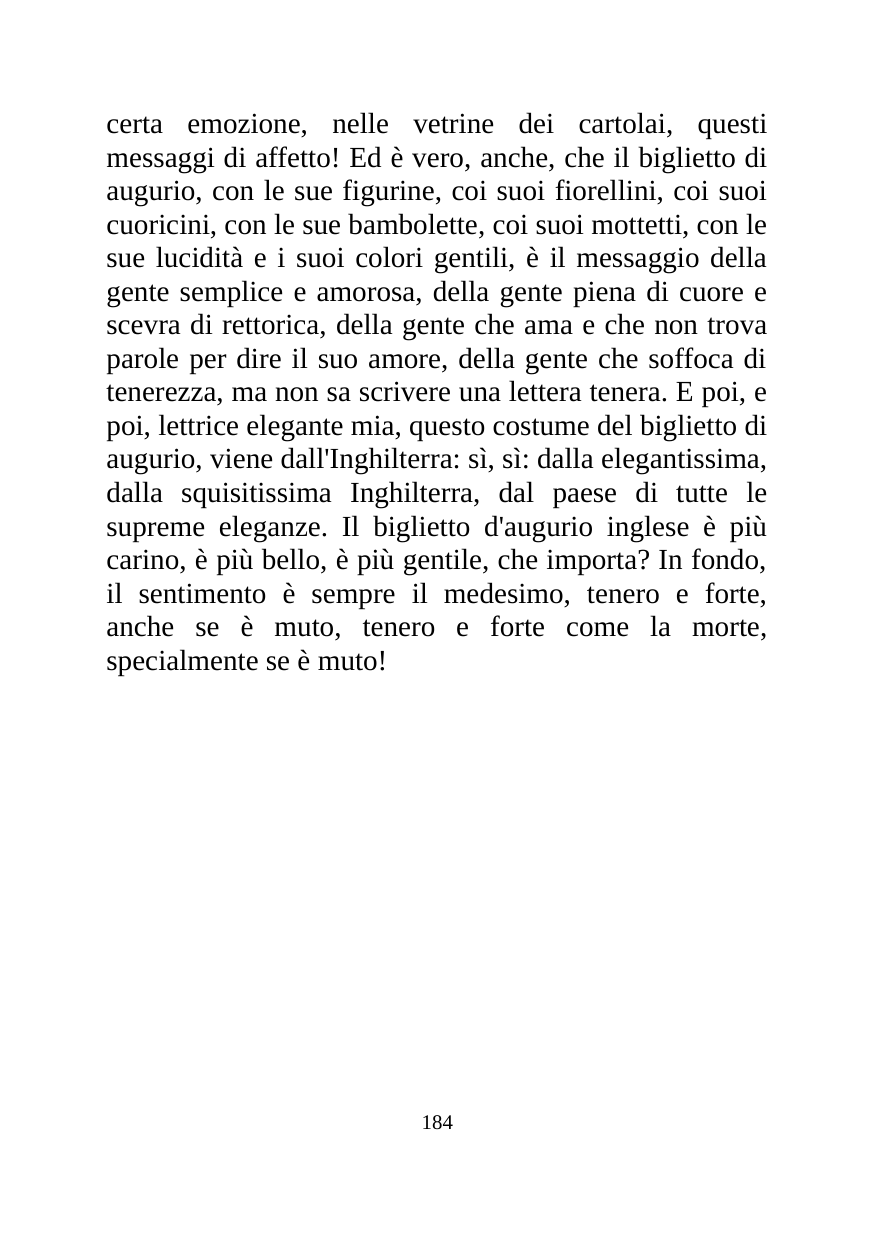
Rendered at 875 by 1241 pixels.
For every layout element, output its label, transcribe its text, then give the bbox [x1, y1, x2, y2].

text certa emozione, nelle vetrine dei cartolai, questi messaggi di affetto! Ed è vero, anche, che il biglietto di augurio, con le sue figurine, coi suoi fiorellini, coi suoi cuoricini, con le sue bambolette, coi suoi mottetti, con le sue lucidità e i suoi colori gentili, è il messaggio della gente semplice e amorosa, della gente piena di cuore e scevra di rettorica, della gente che ama e che non trova parole per dire il suo amore, della gente che soffoca di tenerezza, ma non sa scrivere una lettera tenera. E poi, e poi, lettrice elegante mia, questo costume del biglietto di augurio, viene dall'Inghilterra: sì, sì: dalla elegantissima, dalla squisitissima Inghilterra, dal paese di tutte le supreme eleganze. Il biglietto d'augurio inglese è più carino, è più bello, è più gentile, che importa? In fondo, il sentimento è sempre il medesimo, tenero e forte, anche se è muto, tenero e forte come la morte, specialmente se è muto! [106, 106, 768, 676]
